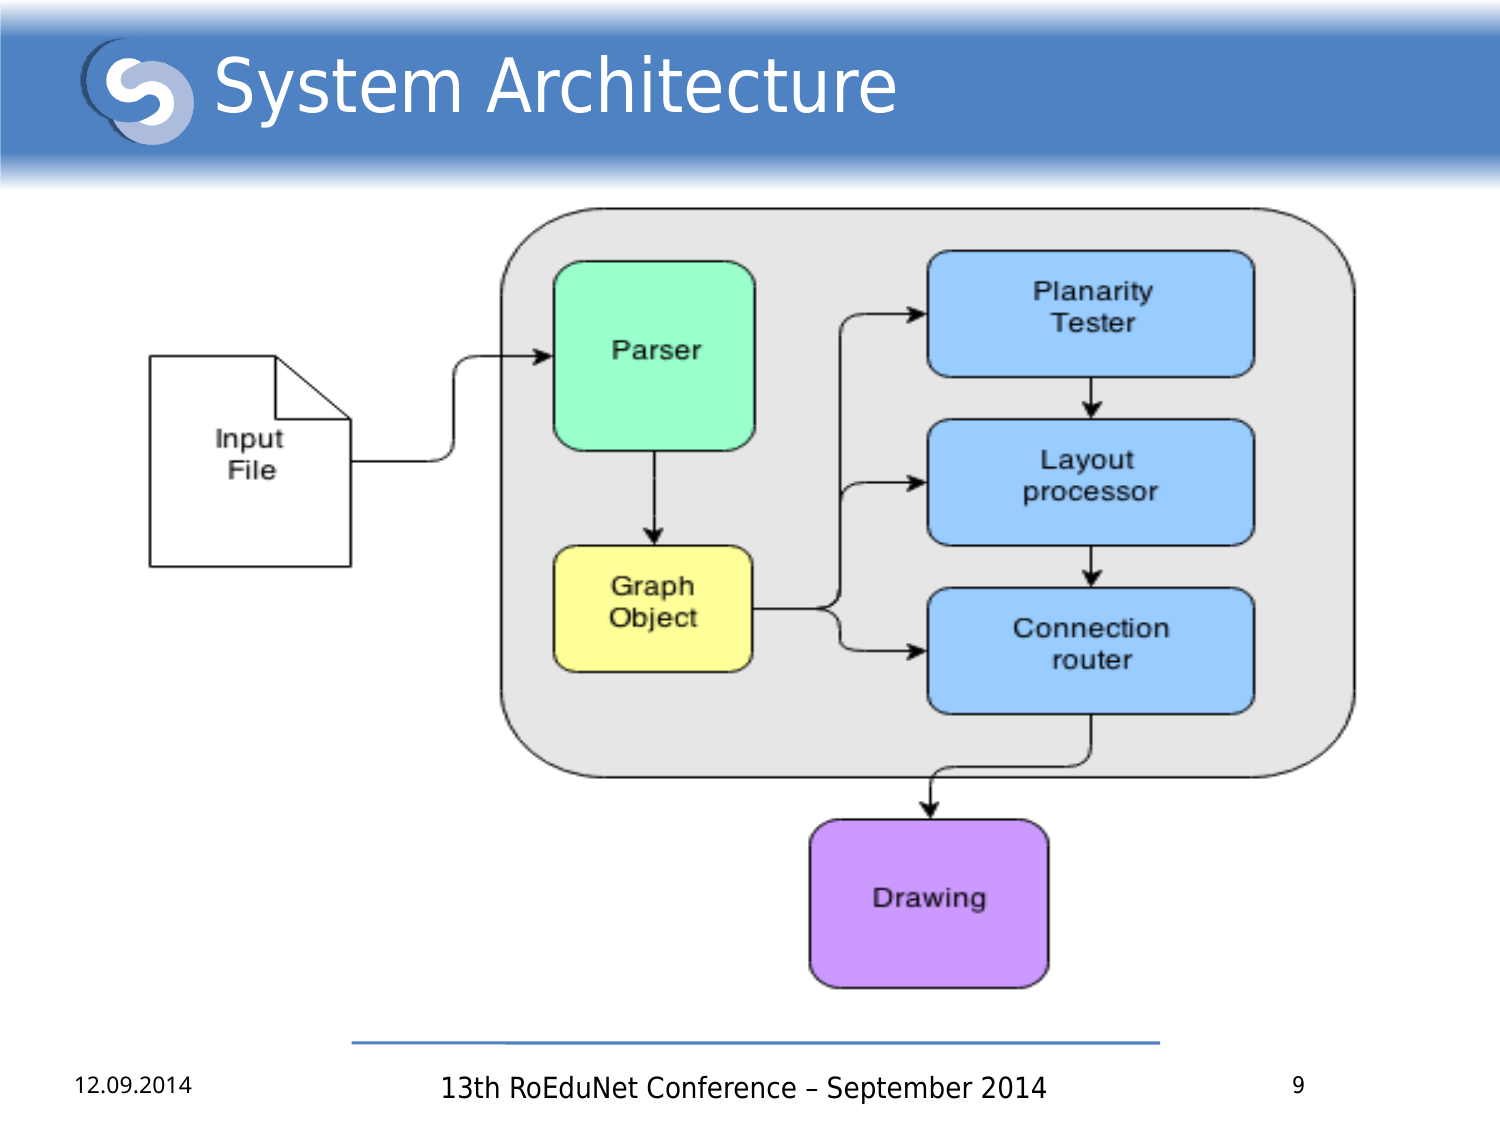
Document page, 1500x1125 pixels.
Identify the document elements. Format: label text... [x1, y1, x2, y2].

text_box 13th RoEduNet Conference – September 2014 [421, 1061, 1067, 1108]
text_box 12.09.2014 [59, 1062, 245, 1109]
picture [0, 0, 1500, 189]
picture [147, 206, 1359, 998]
text_box [1277, 1061, 1426, 1108]
title System Architecture [199, 11, 1425, 155]
